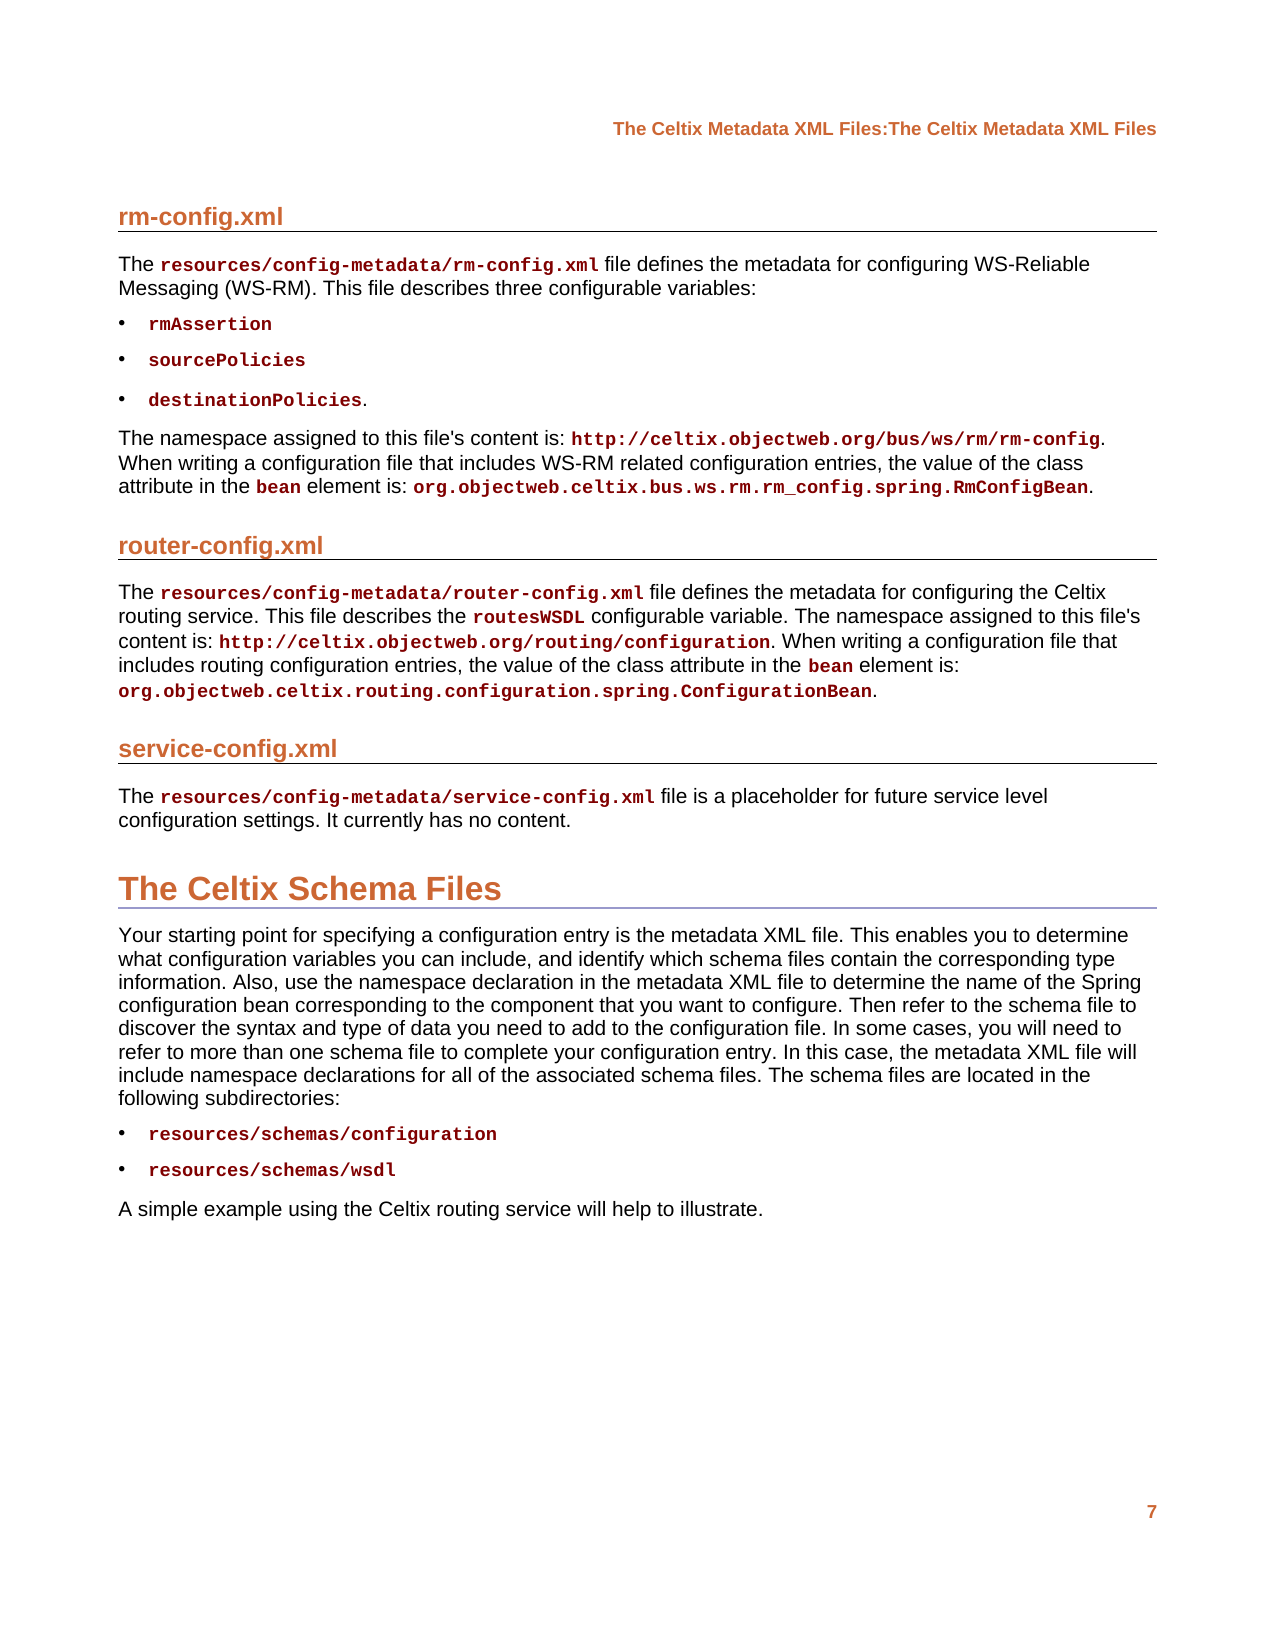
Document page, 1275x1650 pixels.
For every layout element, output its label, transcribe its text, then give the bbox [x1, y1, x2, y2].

text The namespace assigned to this file's content is: http://celtix.objectweb.org/bus/ws/rm/rm-config. When writing a configuration file that includes WS-RM related configuration entries, the value of the class attribute in the bean element is: org.objectweb.celtix.bus.ws.rm.rm_config.spring.RmConfigBean. [118, 427, 1157, 499]
list resources/schemas/configuration [118, 1125, 1157, 1146]
list resources/schemas/wsdl [118, 1161, 1157, 1182]
text service-config.xml [118, 735, 1157, 763]
text rm-config.xml [118, 203, 1157, 231]
text The resources/config-metadata/router-config.xml file defines the metadata for configuring the Celtix routing service. This file describes the routesWSDL configurable variable. The namespace assigned to this file's content is: http://celtix.objectweb.org/routing/configuration. When writing a configuration file that includes routing configuration entries, the value of the class attribute in the bean element is: org.objectweb.celtix.routing.configuration.spring.ConfigurationBean. [118, 580, 1157, 703]
list sourcePolicies [118, 351, 1157, 372]
text A simple example using the Celtix routing service will help to illustrate. [118, 1197, 1157, 1221]
text Your starting point for specifying a configuration entry is the metadata XML file. This enables you to determine what configuration variables you can include, and identify which schema files contain the corresponding type information. Also, use the namespace declaration in the metadata XML file to determine the name of the Spring configuration bean corresponding to the component that you want to configure. Then refer to the schema file to discover the syntax and type of data you need to add to the configuration file. In some cases, you will need to refer to more than one schema file to complete your configuration entry. In this case, the metadata XML file will include namespace declarations for all of the associated schema files. The schema files are located in the following subdirectories: [118, 924, 1157, 1110]
list destinationPolicies. [118, 387, 1157, 412]
text The resources/config-metadata/rm-config.xml file defines the metadata for configuring WS-Reliable Messaging (WS-RM). This file describes three configurable variables: [118, 252, 1157, 300]
list rmAssertion [118, 315, 1157, 336]
subtitle The Celtix Schema Files [118, 869, 1157, 907]
text The resources/config-metadata/service-config.xml file is a placeholder for future service level configuration settings. It currently has no content. [118, 784, 1157, 832]
text router-config.xml [118, 531, 1157, 559]
